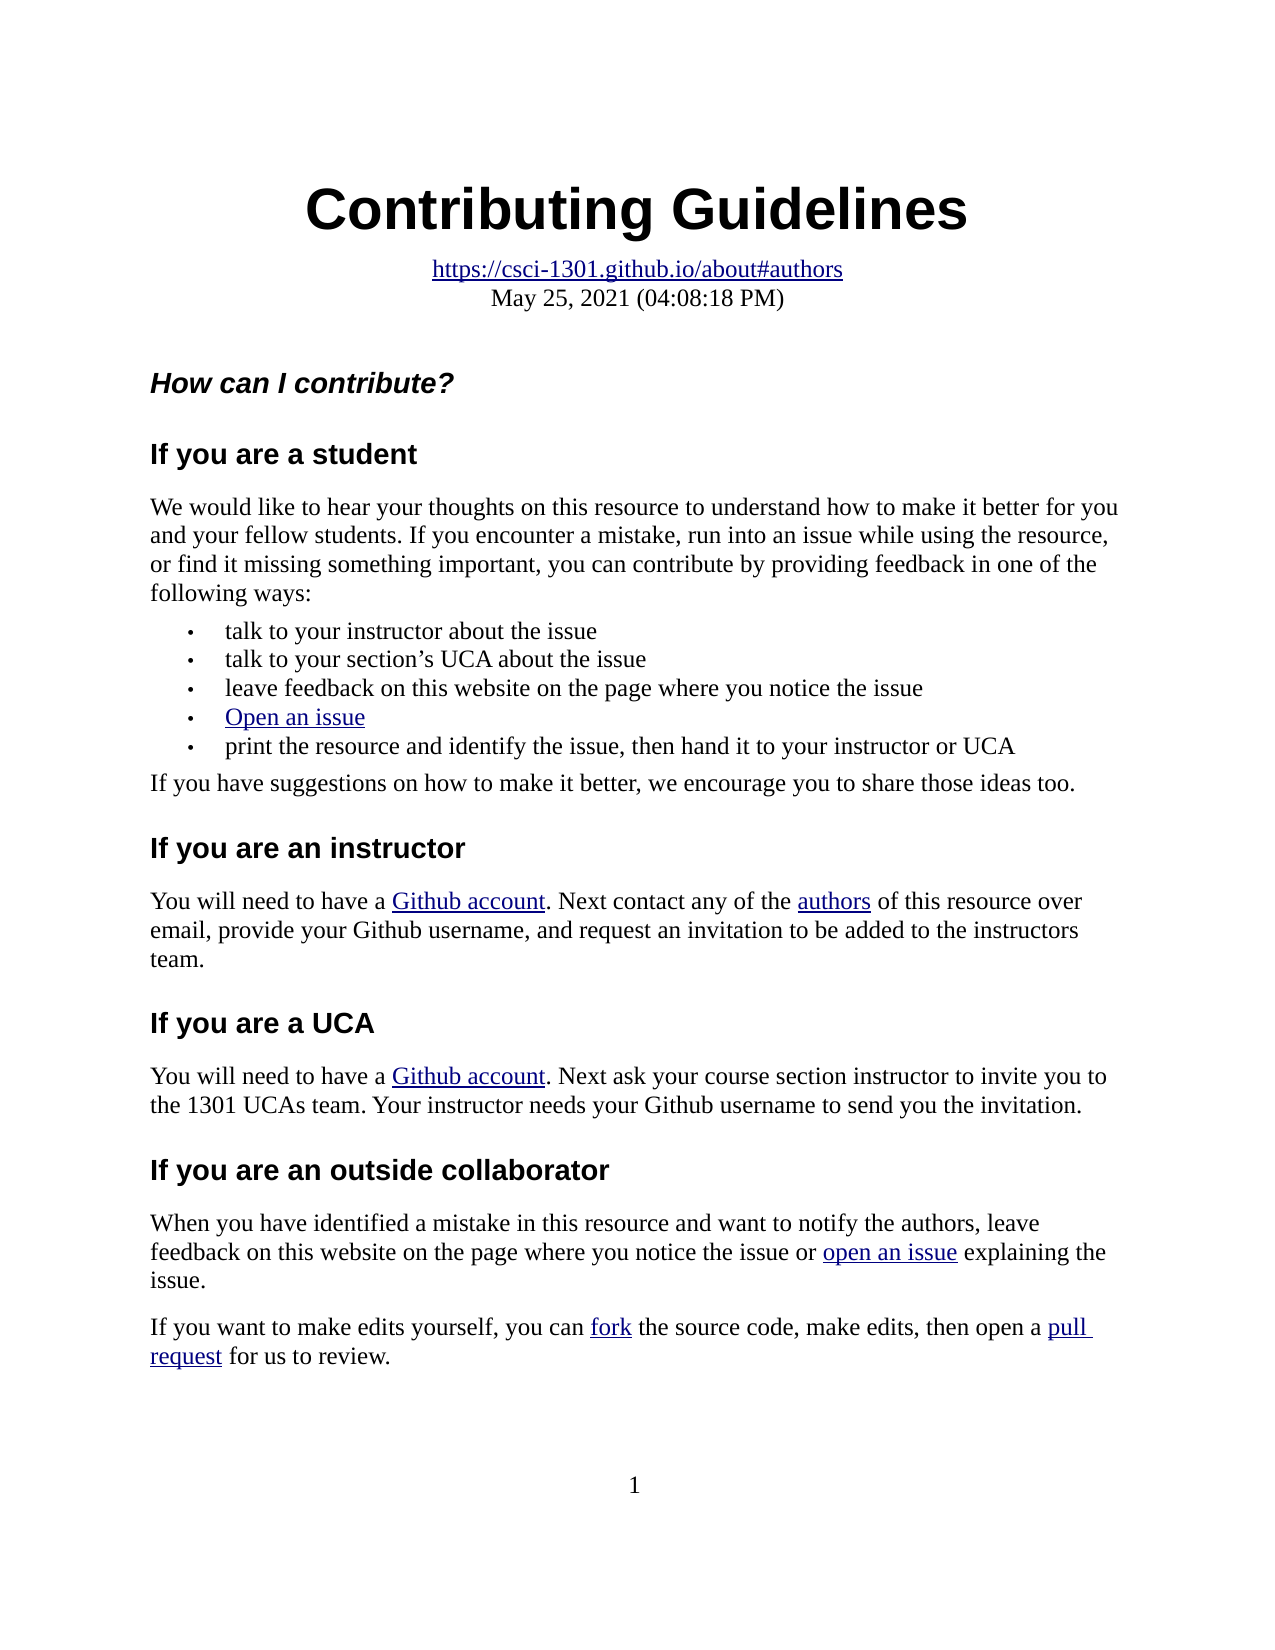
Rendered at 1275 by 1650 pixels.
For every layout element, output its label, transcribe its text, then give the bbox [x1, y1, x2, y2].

text If you want to make edits yourself, you can fork the source code, make edits, then open a pull request for us to review. [150, 1312, 1125, 1369]
text When you have identified a mistake in this resource and want to notify the authors, leave feedback on this website on the page where you notice the issue or open an issue explaining the issue. [150, 1208, 1125, 1294]
list leave feedback on this website on the page where you notice the issue [187, 673, 1125, 702]
text May 25, 2021 (04:08:18 PM) [150, 283, 1125, 312]
text You will need to have a Github account. Next contact any of the authors of this resource over email, provide your Github username, and request an invitation to be added to the instructors team. [150, 886, 1125, 972]
text If you have suggestions on how to make it better, we encourage you to share those ideas too. [150, 768, 1125, 797]
subtitle If you are an instructor [150, 831, 1125, 865]
list talk to your instructor about the issue [187, 616, 1125, 644]
text We would like to hear your thoughts on this resource to understand how to make it better for you and your fellow students. If you encounter a mistake, run into an issue while using the resource, or find it missing something important, you can contribute by providing feedback in one of the following ways: [150, 492, 1125, 607]
text https://csci-1301.github.io/about#authors [150, 254, 1125, 283]
title Contributing Guidelines [150, 175, 1125, 242]
list talk to your section’s UCA about the issue [187, 644, 1125, 673]
subtitle If you are an outside collaborator [150, 1153, 1125, 1186]
text You will need to have a Github account. Next ask your course section instructor to invite you to the 1301 UCAs team. Your instructor needs your Github username to send you the invitation. [150, 1061, 1125, 1119]
subtitle If you are a UCA [150, 1006, 1125, 1040]
subtitle If you are a student [150, 437, 1125, 470]
list print the resource and identify the issue, then hand it to your instructor or UCA [187, 731, 1125, 759]
list Open an issue [187, 702, 1125, 731]
subtitle How can I contribute? [150, 366, 1125, 399]
